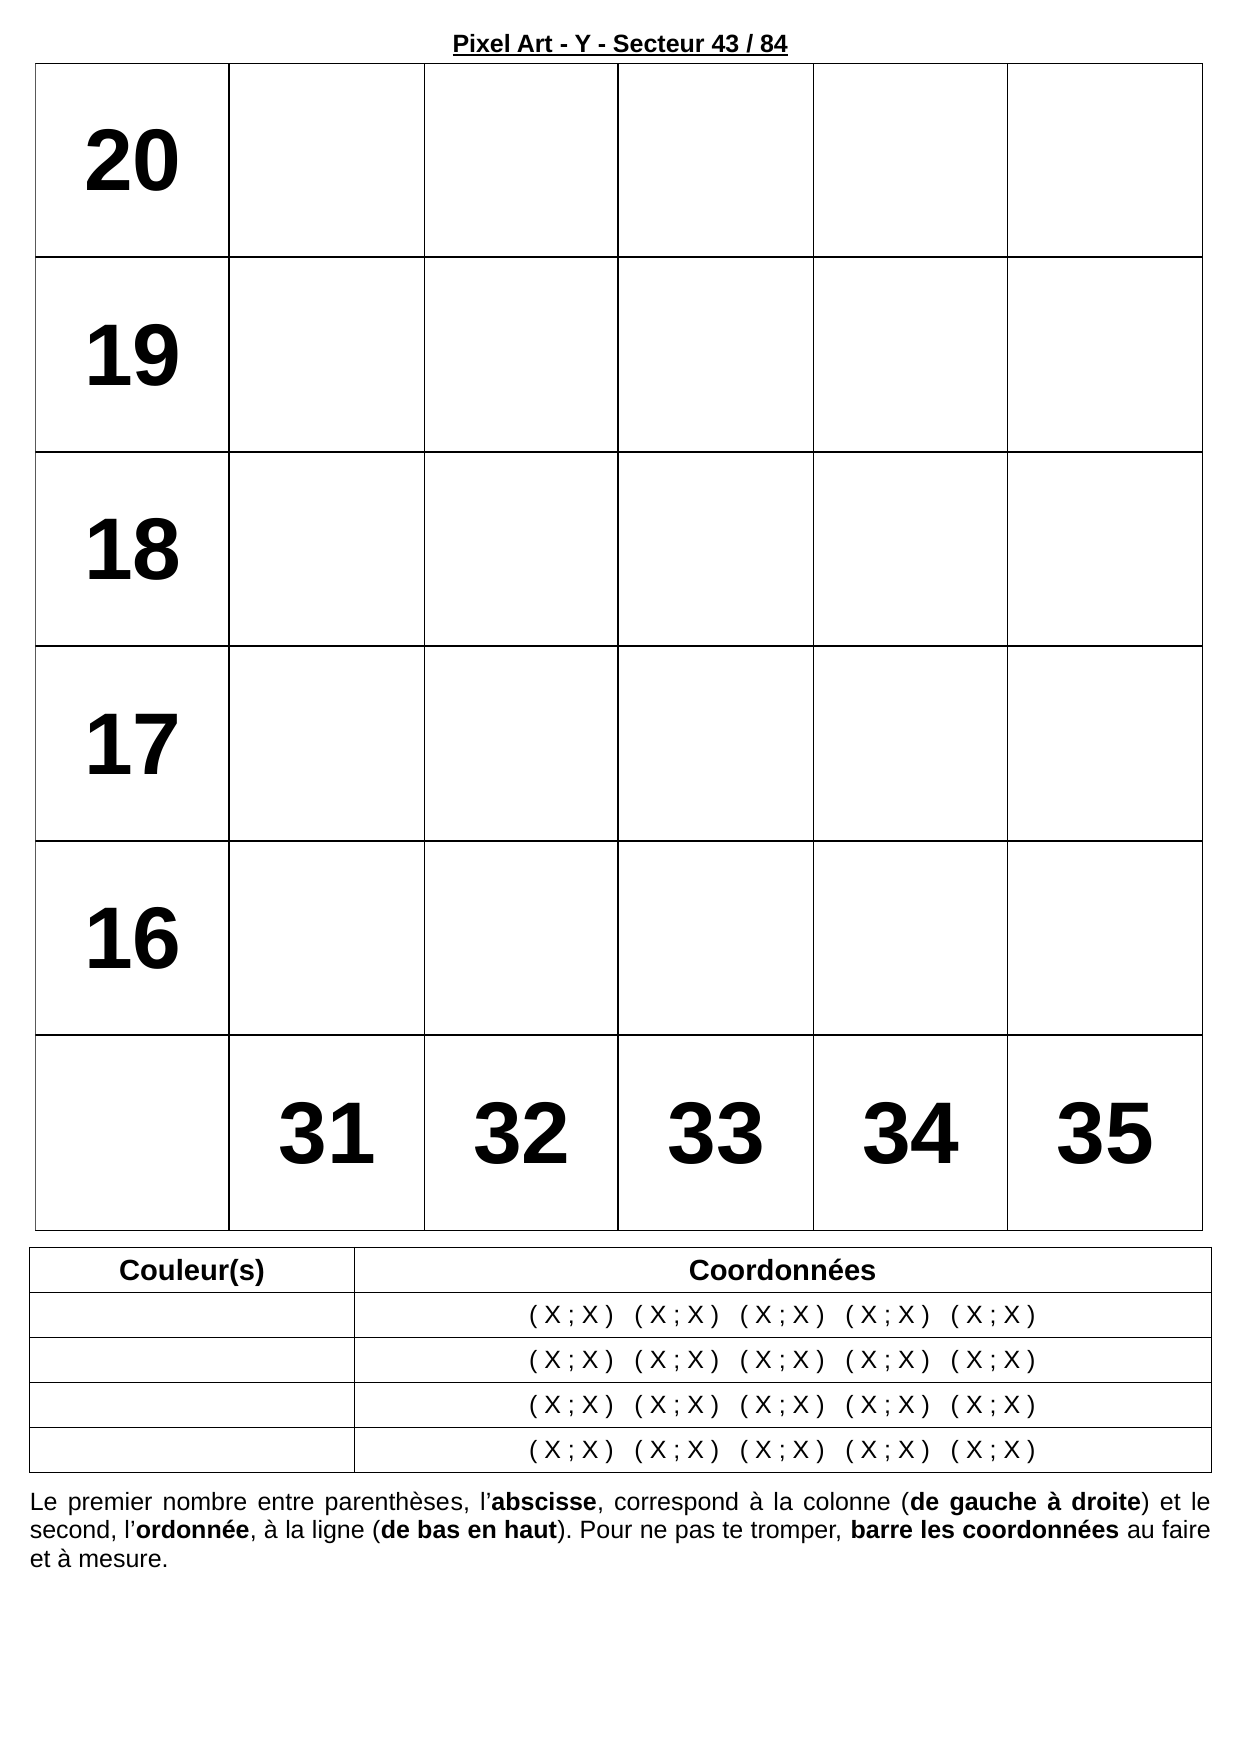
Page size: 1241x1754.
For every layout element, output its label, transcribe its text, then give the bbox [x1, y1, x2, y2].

table_header Coordonnées [355, 1248, 1211, 1292]
table_cell [30, 1293, 354, 1337]
table_cell ( X ; X ) ( X ; X ) ( X ; X ) ( X ; X ) ( X ; X ) [355, 1338, 1211, 1382]
table_cell ( X ; X ) ( X ; X ) ( X ; X ) ( X ; X ) ( X ; X ) [355, 1293, 1211, 1337]
text Pixel Art - Y - Secteur 43 / 84 [29, 29, 1211, 58]
table_cell ( X ; X ) ( X ; X ) ( X ; X ) ( X ; X ) ( X ; X ) [355, 1428, 1211, 1472]
text Le premier nombre entre parenthèses, l’abscisse, correspond à la colonne (de gauche à droite) et le second, l’ordonnée, à la ligne (de bas en haut). Pour ne pas te tromper, barre les coordonnées au faire et à mesure. [29, 1487, 1211, 1573]
table_cell [30, 1338, 354, 1382]
table_cell ( X ; X ) ( X ; X ) ( X ; X ) ( X ; X ) ( X ; X ) [355, 1383, 1211, 1427]
table_cell [30, 1428, 354, 1472]
table_cell [30, 1383, 354, 1427]
table_header Couleur(s) [30, 1248, 354, 1292]
